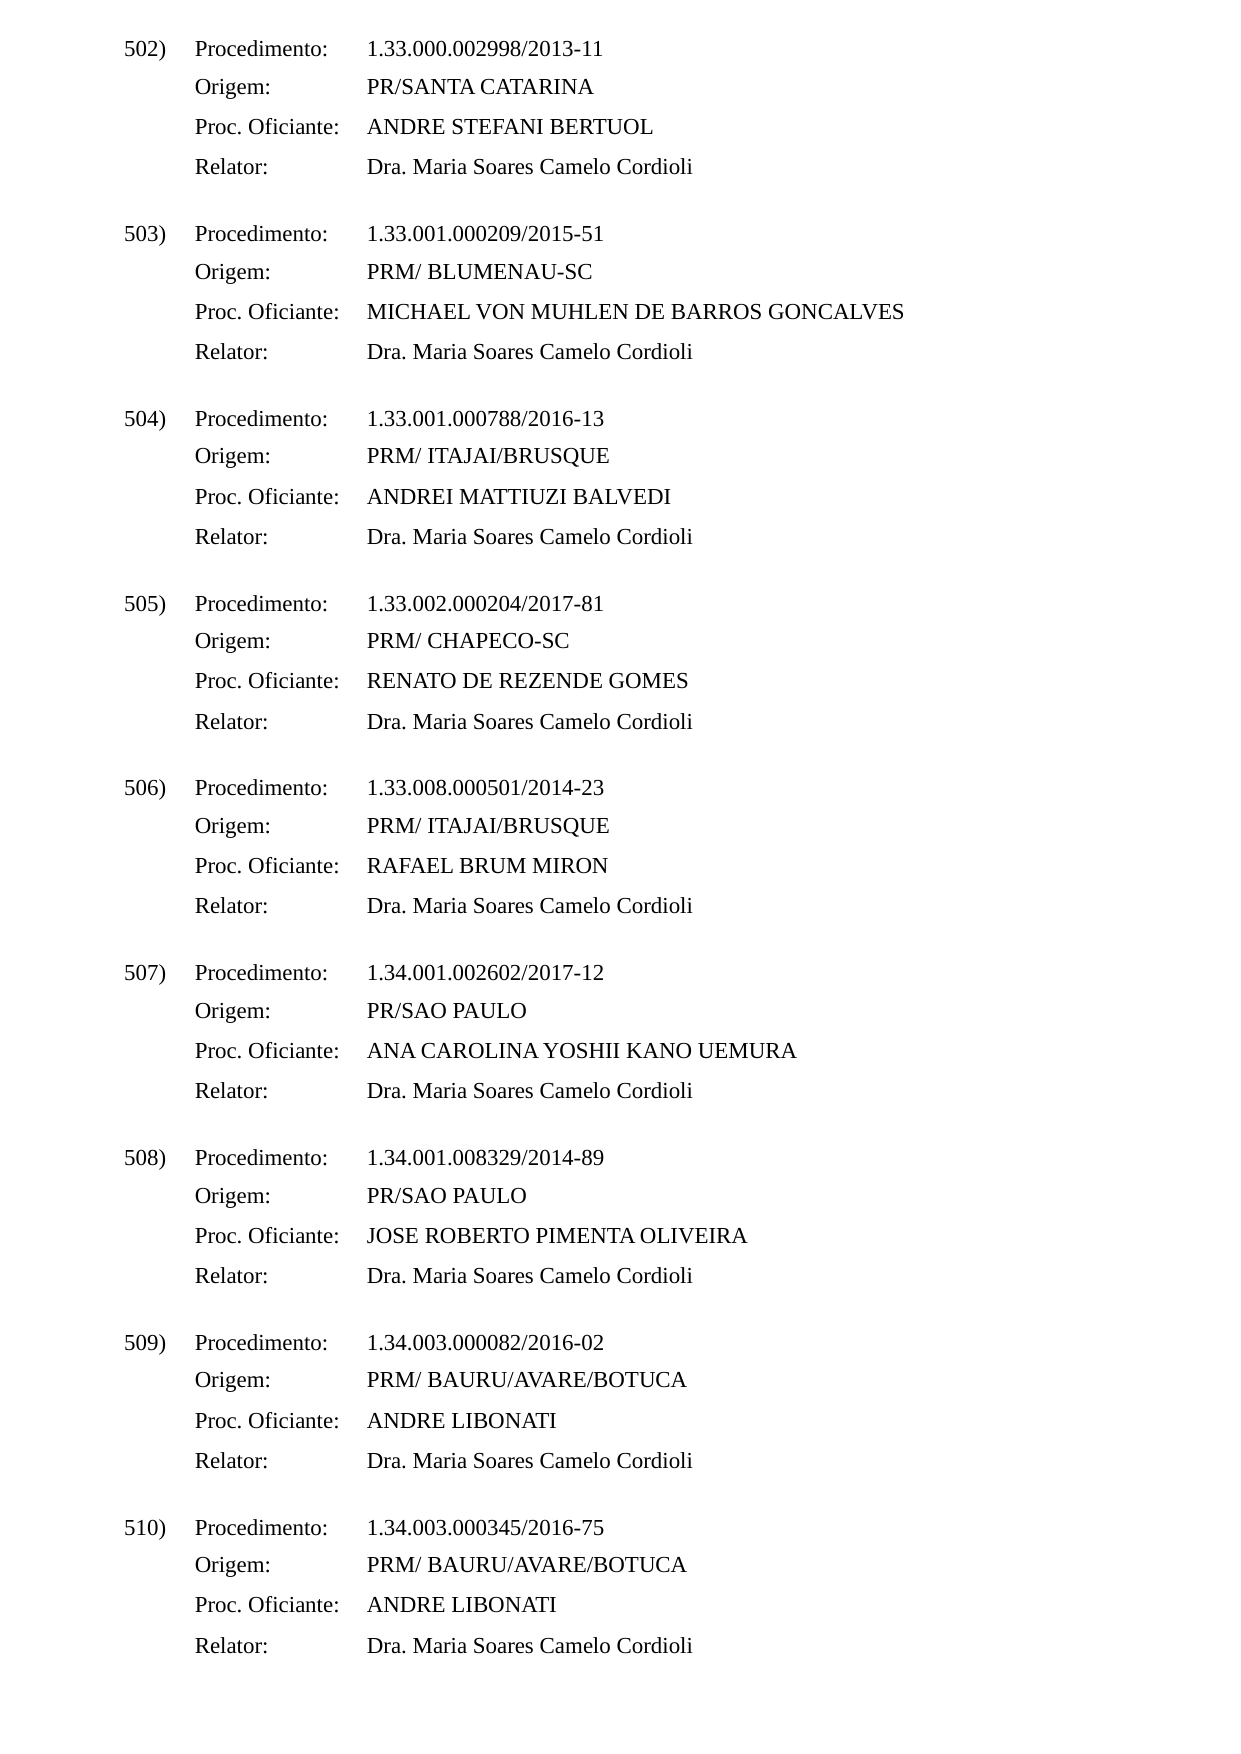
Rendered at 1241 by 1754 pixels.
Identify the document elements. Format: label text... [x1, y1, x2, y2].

table_cell Proc. Oficiante: [189, 1216, 361, 1256]
table_cell Relator: [189, 148, 361, 188]
table_cell [118, 1626, 189, 1666]
table_cell Origem: [189, 1546, 361, 1586]
table_cell [118, 1256, 189, 1297]
table_cell [118, 148, 189, 188]
table_cell Origem: [189, 1361, 361, 1401]
table_header 1.34.003.000082/2016-02 [361, 1323, 1122, 1361]
table_cell Relator: [189, 1626, 361, 1666]
table_cell Dra. Maria Soares Camelo Cordioli [361, 1256, 1122, 1297]
table_cell [118, 1546, 189, 1586]
table_header Procedimento: [189, 214, 361, 252]
table_cell Proc. Oficiante: [189, 662, 361, 702]
table_cell [118, 108, 189, 148]
table_cell Proc. Oficiante: [189, 292, 361, 332]
table_cell [118, 1401, 189, 1441]
table_cell Origem: [189, 1176, 361, 1216]
table_cell Dra. Maria Soares Camelo Cordioli [361, 702, 1122, 742]
table_cell [118, 662, 189, 702]
table_header 502) [118, 30, 189, 67]
table_cell Dra. Maria Soares Camelo Cordioli [361, 148, 1122, 188]
table_cell Proc. Oficiante: [189, 1586, 361, 1626]
table_cell [118, 991, 189, 1031]
table_header 1.33.002.000204/2017-81 [361, 584, 1122, 622]
table_cell Relator: [189, 702, 361, 742]
table_cell Origem: [189, 67, 361, 107]
table_cell [118, 477, 189, 517]
table_cell PRM/ CHAPECO-SC [361, 622, 1122, 662]
table_cell Origem: [189, 437, 361, 477]
table_cell Relator: [189, 1072, 361, 1112]
table_cell Proc. Oficiante: [189, 847, 361, 887]
table_cell Dra. Maria Soares Camelo Cordioli [361, 1626, 1122, 1666]
table_cell Origem: [189, 991, 361, 1031]
table_cell Dra. Maria Soares Camelo Cordioli [361, 1072, 1122, 1112]
table_cell Origem: [189, 622, 361, 662]
table_cell Origem: [189, 806, 361, 847]
table_cell Proc. Oficiante: [189, 477, 361, 517]
table_cell [118, 1176, 189, 1216]
table_cell PRM/ BAURU/AVARE/BOTUCA [361, 1546, 1122, 1586]
table_header 509) [118, 1323, 189, 1361]
table_cell ANDRE STEFANI BERTUOL [361, 108, 1122, 148]
table_header 1.34.003.000345/2016-75 [361, 1508, 1122, 1546]
table_cell RAFAEL BRUM MIRON [361, 847, 1122, 887]
table_cell JOSE ROBERTO PIMENTA OLIVEIRA [361, 1216, 1122, 1256]
table_cell [118, 1586, 189, 1626]
table_cell [118, 847, 189, 887]
table_header 510) [118, 1508, 189, 1546]
table_cell Dra. Maria Soares Camelo Cordioli [361, 333, 1122, 373]
table_cell ANDREI MATTIUZI BALVEDI [361, 477, 1122, 517]
table_cell MICHAEL VON MUHLEN DE BARROS GONCALVES [361, 292, 1122, 332]
table_header 1.33.008.000501/2014-23 [361, 769, 1122, 806]
table_cell Relator: [189, 517, 361, 557]
table_cell [118, 252, 189, 292]
table_header 505) [118, 584, 189, 622]
table_cell [118, 1441, 189, 1481]
table_cell ANDRE LIBONATI [361, 1586, 1122, 1626]
table_cell [118, 1072, 189, 1112]
table_header 507) [118, 954, 189, 991]
table_cell Proc. Oficiante: [189, 1401, 361, 1441]
table_header Procedimento: [189, 1138, 361, 1176]
table_header Procedimento: [189, 1508, 361, 1546]
table_cell PR/SAO PAULO [361, 1176, 1122, 1216]
table_cell [118, 806, 189, 847]
table_header 506) [118, 769, 189, 806]
table_cell Relator: [189, 887, 361, 927]
table_cell PRM/ BLUMENAU-SC [361, 252, 1122, 292]
table_cell [118, 292, 189, 332]
table_cell PRM/ BAURU/AVARE/BOTUCA [361, 1361, 1122, 1401]
table_cell [118, 333, 189, 373]
table_cell [118, 437, 189, 477]
table_cell PR/SANTA CATARINA [361, 67, 1122, 107]
table_cell [118, 1216, 189, 1256]
table_cell PRM/ ITAJAI/BRUSQUE [361, 437, 1122, 477]
table_cell Proc. Oficiante: [189, 108, 361, 148]
table_header Procedimento: [189, 30, 361, 67]
table_header 508) [118, 1138, 189, 1176]
table_header 504) [118, 399, 189, 437]
table_cell [118, 1361, 189, 1401]
table_cell [118, 1031, 189, 1072]
table_cell Relator: [189, 333, 361, 373]
table_header 503) [118, 214, 189, 252]
table_cell PR/SAO PAULO [361, 991, 1122, 1031]
table_cell Origem: [189, 252, 361, 292]
table_cell [118, 702, 189, 742]
table_header 1.34.001.002602/2017-12 [361, 954, 1122, 991]
table_header Procedimento: [189, 769, 361, 806]
table_cell ANA CAROLINA YOSHII KANO UEMURA [361, 1031, 1122, 1072]
table_cell [118, 887, 189, 927]
table_cell [118, 622, 189, 662]
table_cell Dra. Maria Soares Camelo Cordioli [361, 887, 1122, 927]
table_header Procedimento: [189, 954, 361, 991]
table_cell [118, 517, 189, 557]
table_cell [118, 67, 189, 107]
table_cell Proc. Oficiante: [189, 1031, 361, 1072]
table_cell ANDRE LIBONATI [361, 1401, 1122, 1441]
table_header 1.33.001.000209/2015-51 [361, 214, 1122, 252]
table_cell Relator: [189, 1441, 361, 1481]
table_header 1.33.001.000788/2016-13 [361, 399, 1122, 437]
table_header Procedimento: [189, 399, 361, 437]
table_cell Dra. Maria Soares Camelo Cordioli [361, 1441, 1122, 1481]
table_header 1.33.000.002998/2013-11 [361, 30, 1122, 67]
table_cell Dra. Maria Soares Camelo Cordioli [361, 517, 1122, 557]
table_header 1.34.001.008329/2014-89 [361, 1138, 1122, 1176]
table_cell PRM/ ITAJAI/BRUSQUE [361, 806, 1122, 847]
table_cell Relator: [189, 1256, 361, 1297]
table_header Procedimento: [189, 1323, 361, 1361]
table_cell RENATO DE REZENDE GOMES [361, 662, 1122, 702]
table_header Procedimento: [189, 584, 361, 622]
